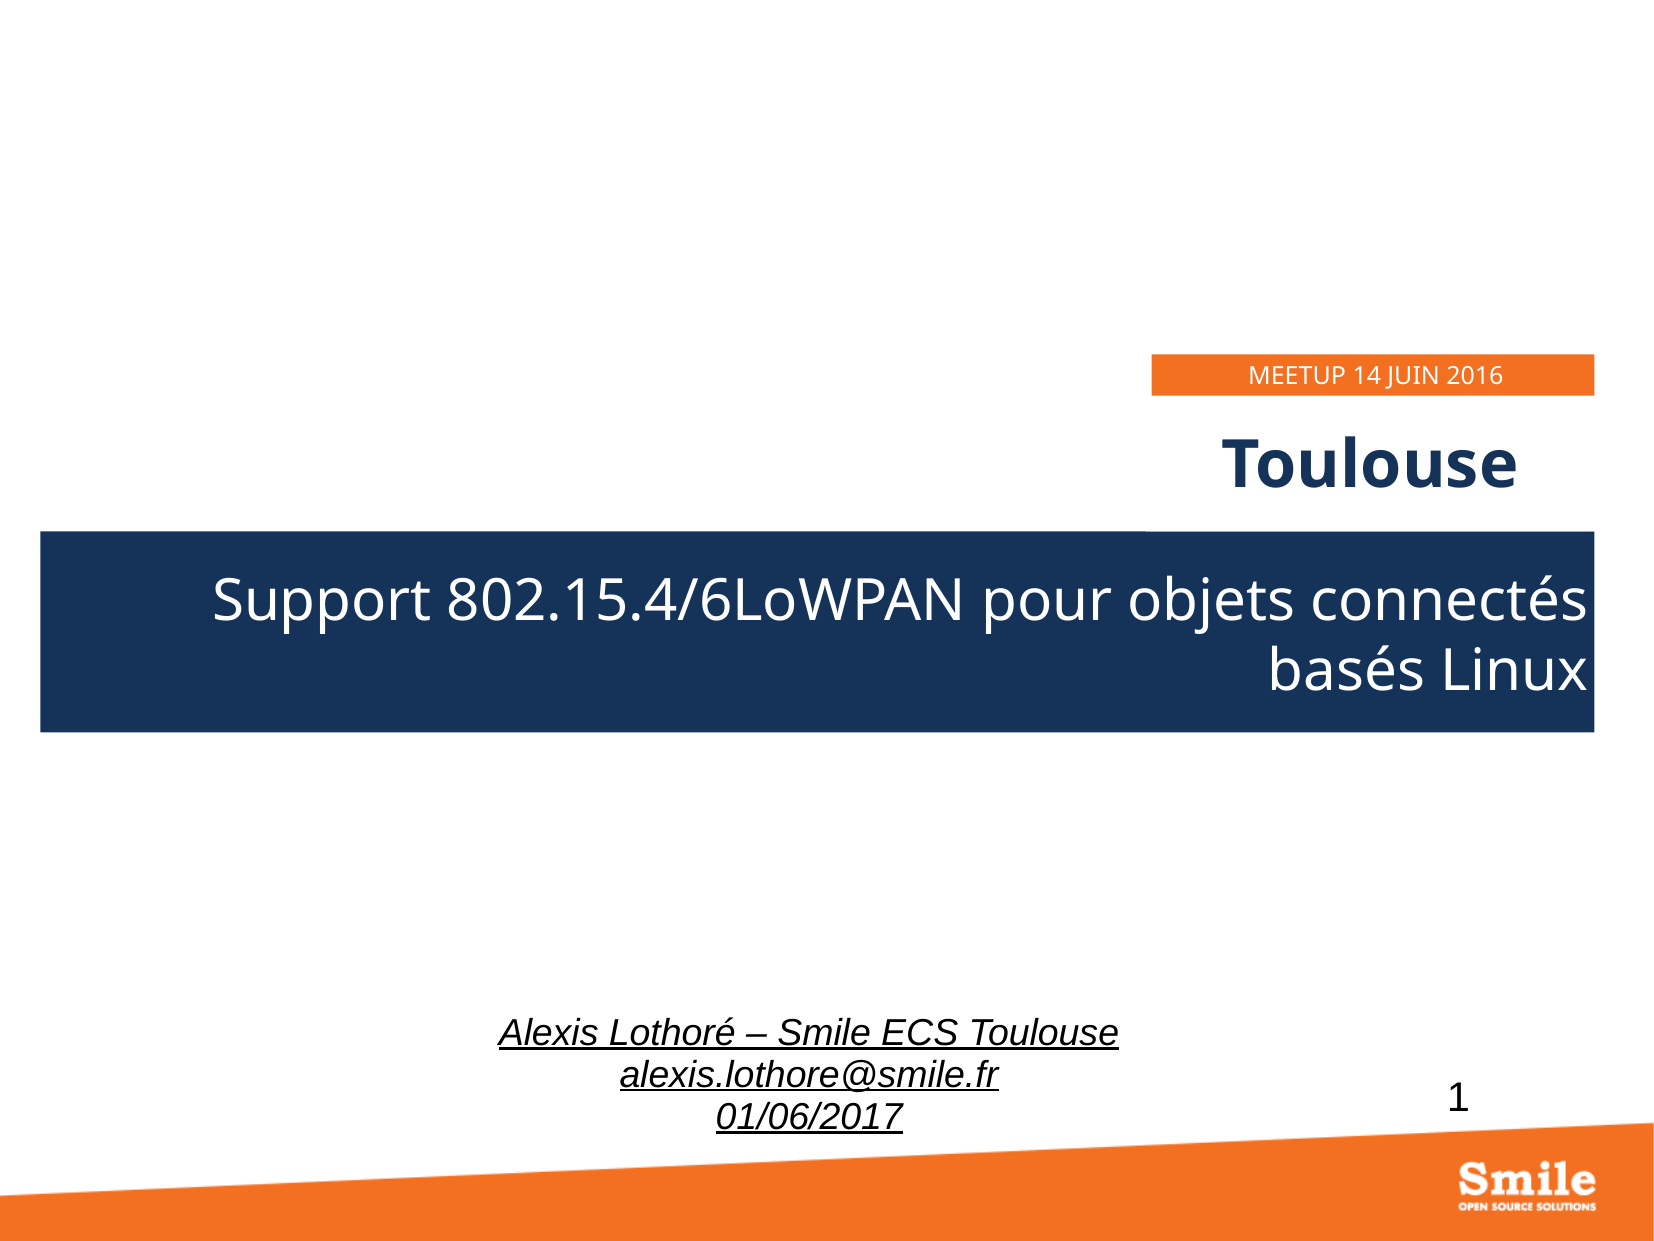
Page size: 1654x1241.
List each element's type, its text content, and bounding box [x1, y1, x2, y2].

picture [0, 0, 1654, 1241]
text_box MEETUP 14 JUIN 2016 [1151, 354, 1595, 396]
text_box Alexis Lothoré – Smile ECS Toulouse alexis.lothore@smile.fr 01/06/2017 [177, 1003, 1441, 1145]
title Support 802.15.4/6LoWPAN pour objets connectés basés Linux [40, 531, 1595, 733]
text_box Toulouse [1145, 413, 1595, 532]
